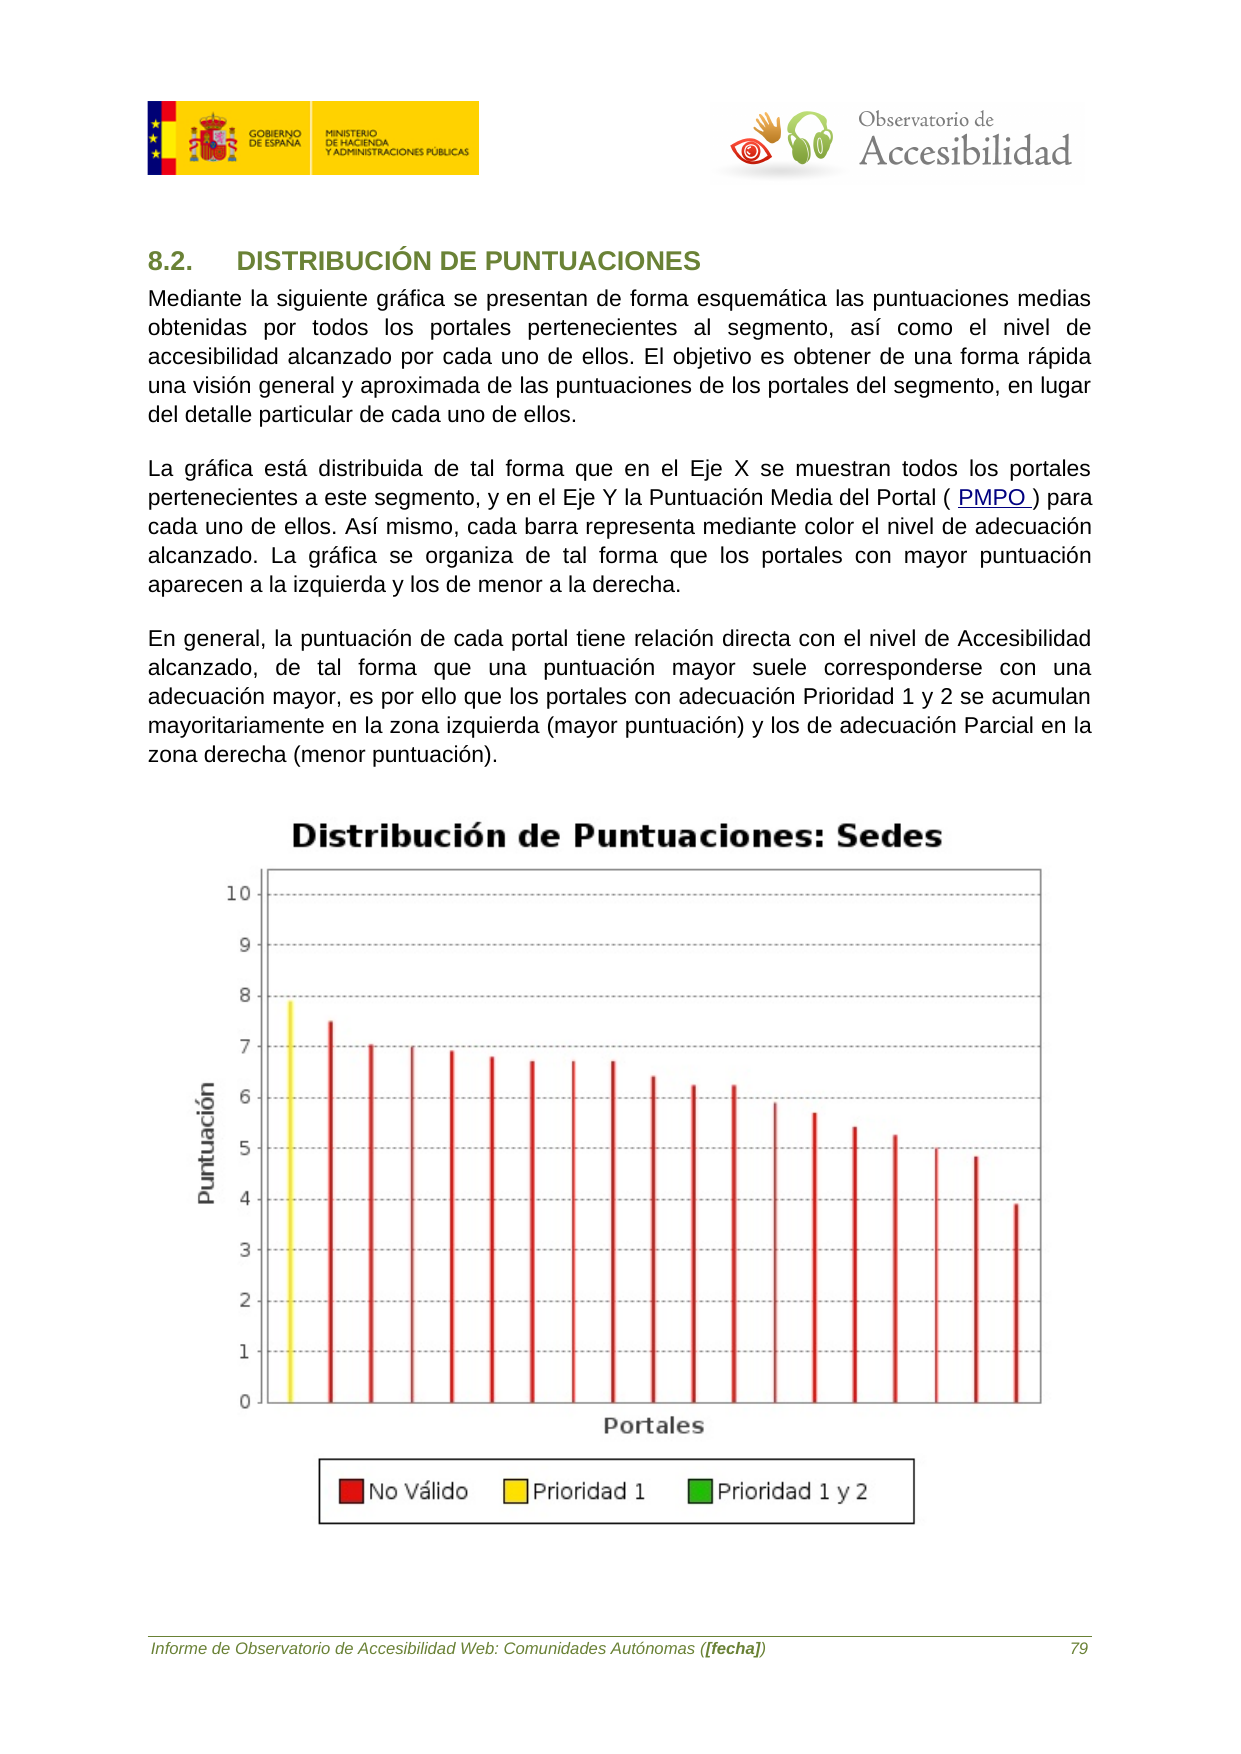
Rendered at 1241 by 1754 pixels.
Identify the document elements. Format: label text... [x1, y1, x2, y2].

subtitle Distribución de puntuaciones [148, 245, 1092, 276]
text Mediante la siguiente gráfica se presentan de forma esquemática las puntuaciones medias obtenidas por todos los portales pertenecientes al segmento, así como el nivel de accesibilidad alcanzado por cada uno de ellos. El objetivo es obtener de una forma rápida una visión general y aproximada de las puntuaciones de los portales del segmento, en lugar del detalle particular de cada uno de ellos. [148, 285, 1092, 427]
picture [147, 101, 479, 175]
picture [710, 102, 1086, 185]
picture [175, 816, 1059, 1526]
text En general, la puntuación de cada portal tiene relación directa con el nivel de Accesibilidad alcanzado, de tal forma que una puntuación mayor suele corresponderse con una adecuación mayor, es por ello que los portales con adecuación Prioridad 1 y 2 se acumulan mayoritariamente en la zona izquierda (mayor puntuación) y los de adecuación Parcial en la zona derecha (menor puntuación). [148, 625, 1092, 767]
text La gráfica está distribuida de tal forma que en el Eje X se muestran todos los portales pertenecientes a este segmento, y en el Eje Y la Puntuación Media del Portal ( PMPO ) para cada uno de ellos. Así mismo, cada barra representa mediante color el nivel de adecuación alcanzado. La gráfica se organiza de tal forma que los portales con mayor puntuación aparecen a la izquierda y los de menor a la derecha. [148, 455, 1092, 597]
